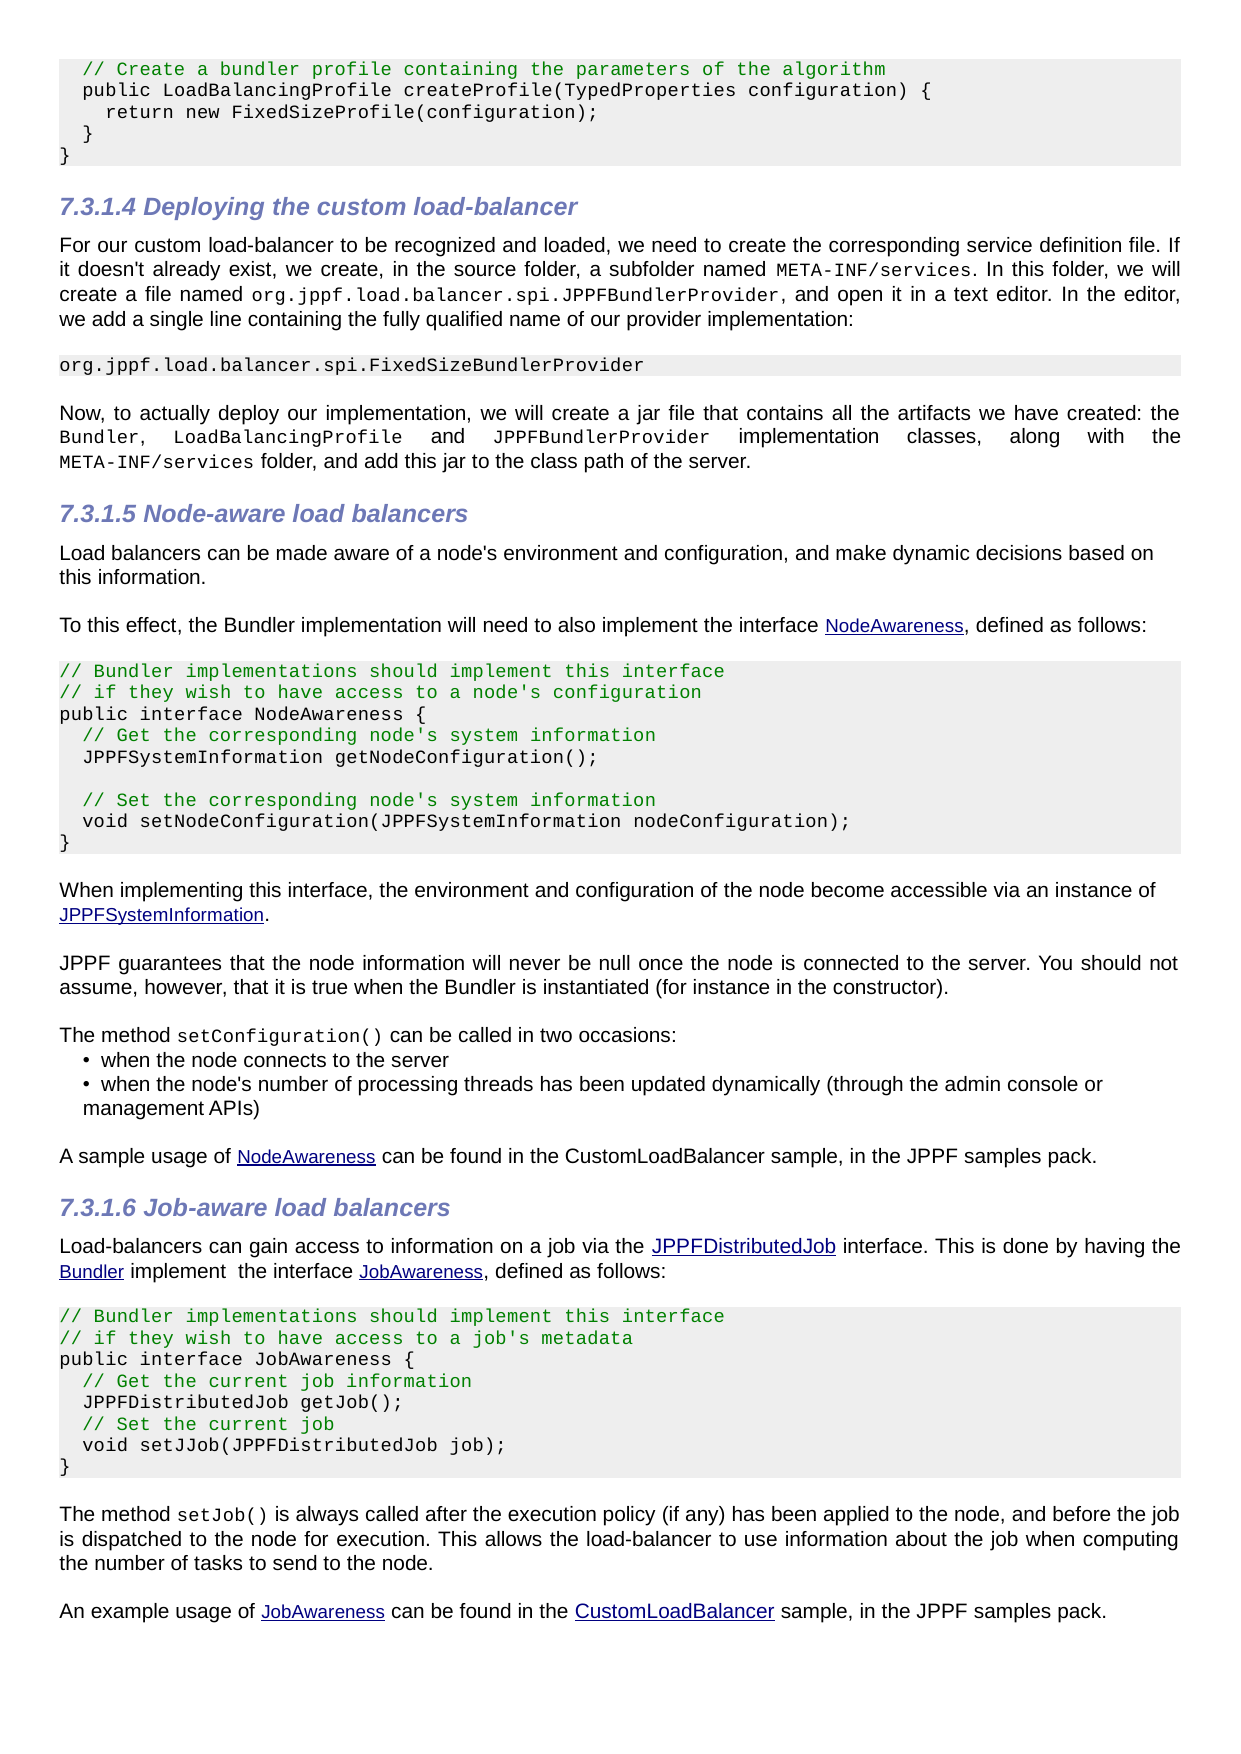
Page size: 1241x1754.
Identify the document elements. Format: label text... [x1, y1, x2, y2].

text Now, to actually deploy our implementation, we will create a jar file that contains all the artifacts we have created: the Bundler, LoadBalancingProfile and JPPFBundlerProvider implementation classes, along with the META-INF/services folder, and add this jar to the class path of the server. [59, 400, 1181, 474]
text Load-balancers can gain access to information on a job via the JPPFDistributedJob interface. This is done by having the Bundler implement the interface JobAwareness, defined as follows: [59, 1234, 1181, 1283]
subtitle Deploying the custom load-balancer [59, 191, 1181, 220]
text } [59, 145, 1181, 166]
text JPPFSystemInformation getNodeConfiguration(); [59, 747, 1181, 768]
text A sample usage of NodeAwareness can be found in the CustomLoadBalancer sample, in the JPPF samples pack. [59, 1144, 1181, 1168]
text For our custom load-balancer to be recognized and loaded, we need to create the corresponding service definition file. If it doesn't already exist, we create, in the source folder, a subfolder named META-INF/services. In this folder, we will create a file named org.jppf.load.balancer.spi.JPPFBundlerProvider, and open it in a text editor. In the editor, we add a single line containing the fully qualified name of our provider implementation: [59, 233, 1181, 331]
list when the node connects to the server [83, 1048, 1181, 1072]
text org.jppf.load.balancer.spi.FixedSizeBundlerProvider [59, 355, 1181, 376]
text public LoadBalancingProfile createProfile(TypedProperties configuration) { [59, 81, 1181, 102]
text // if they wish to have access to a job's metadata [59, 1328, 1181, 1349]
text } [59, 833, 1181, 854]
list when the node's number of processing threads has been updated dynamically (through the admin console or management APIs) [83, 1072, 1181, 1120]
subtitle Job-aware load balancers [59, 1193, 1181, 1222]
text // Create a bundler profile containing the parameters of the algorithm [59, 59, 1181, 81]
text } [59, 1457, 1181, 1478]
text // Set the current job [59, 1414, 1181, 1435]
text When implementing this interface, the environment and configuration of the node become accessible via an instance of JPPFSystemInformation. [59, 878, 1181, 926]
text Load balancers can be made aware of a node's environment and configuration, and make dynamic decisions based on this information. [59, 541, 1181, 589]
text public interface JobAwareness { [59, 1349, 1181, 1371]
text // Set the corresponding node's system information [59, 790, 1181, 811]
text JPPF guarantees that the node information will never be null once the node is connected to the server. You should not assume, however, that it is true when the Bundler is instantiated (for instance in the constructor). [59, 951, 1181, 999]
text public interface NodeAwareness { [59, 704, 1181, 726]
text // Get the current job information [59, 1371, 1181, 1392]
text To this effect, the Bundler implementation will need to also implement the interface NodeAwareness, defined as follows: [59, 613, 1181, 637]
text JPPFDistributedJob getJob(); [59, 1392, 1181, 1414]
text The method setJob() is always called after the execution policy (if any) has been applied to the node, and before the job is dispatched to the node for execution. This allows the load-balancer to use information about the job when computing the number of tasks to send to the node. [59, 1502, 1181, 1575]
text // Get the corresponding node's system information [59, 726, 1181, 747]
text // if they wish to have access to a node's configuration [59, 683, 1181, 704]
text return new FixedSizeProfile(configuration); [59, 102, 1181, 123]
text } [59, 123, 1181, 145]
text // Bundler implementations should implement this interface [59, 1307, 1181, 1328]
subtitle Node-aware load balancers [59, 499, 1181, 528]
text An example usage of JobAwareness can be found in the CustomLoadBalancer sample, in the JPPF samples pack. [59, 1599, 1181, 1623]
text The method setConfiguration() can be called in two occasions: [59, 1023, 1181, 1048]
text void setNodeConfiguration(JPPFSystemInformation nodeConfiguration); [59, 811, 1181, 833]
text void setJJob(JPPFDistributedJob job); [59, 1435, 1181, 1457]
text // Bundler implementations should implement this interface [59, 661, 1181, 683]
